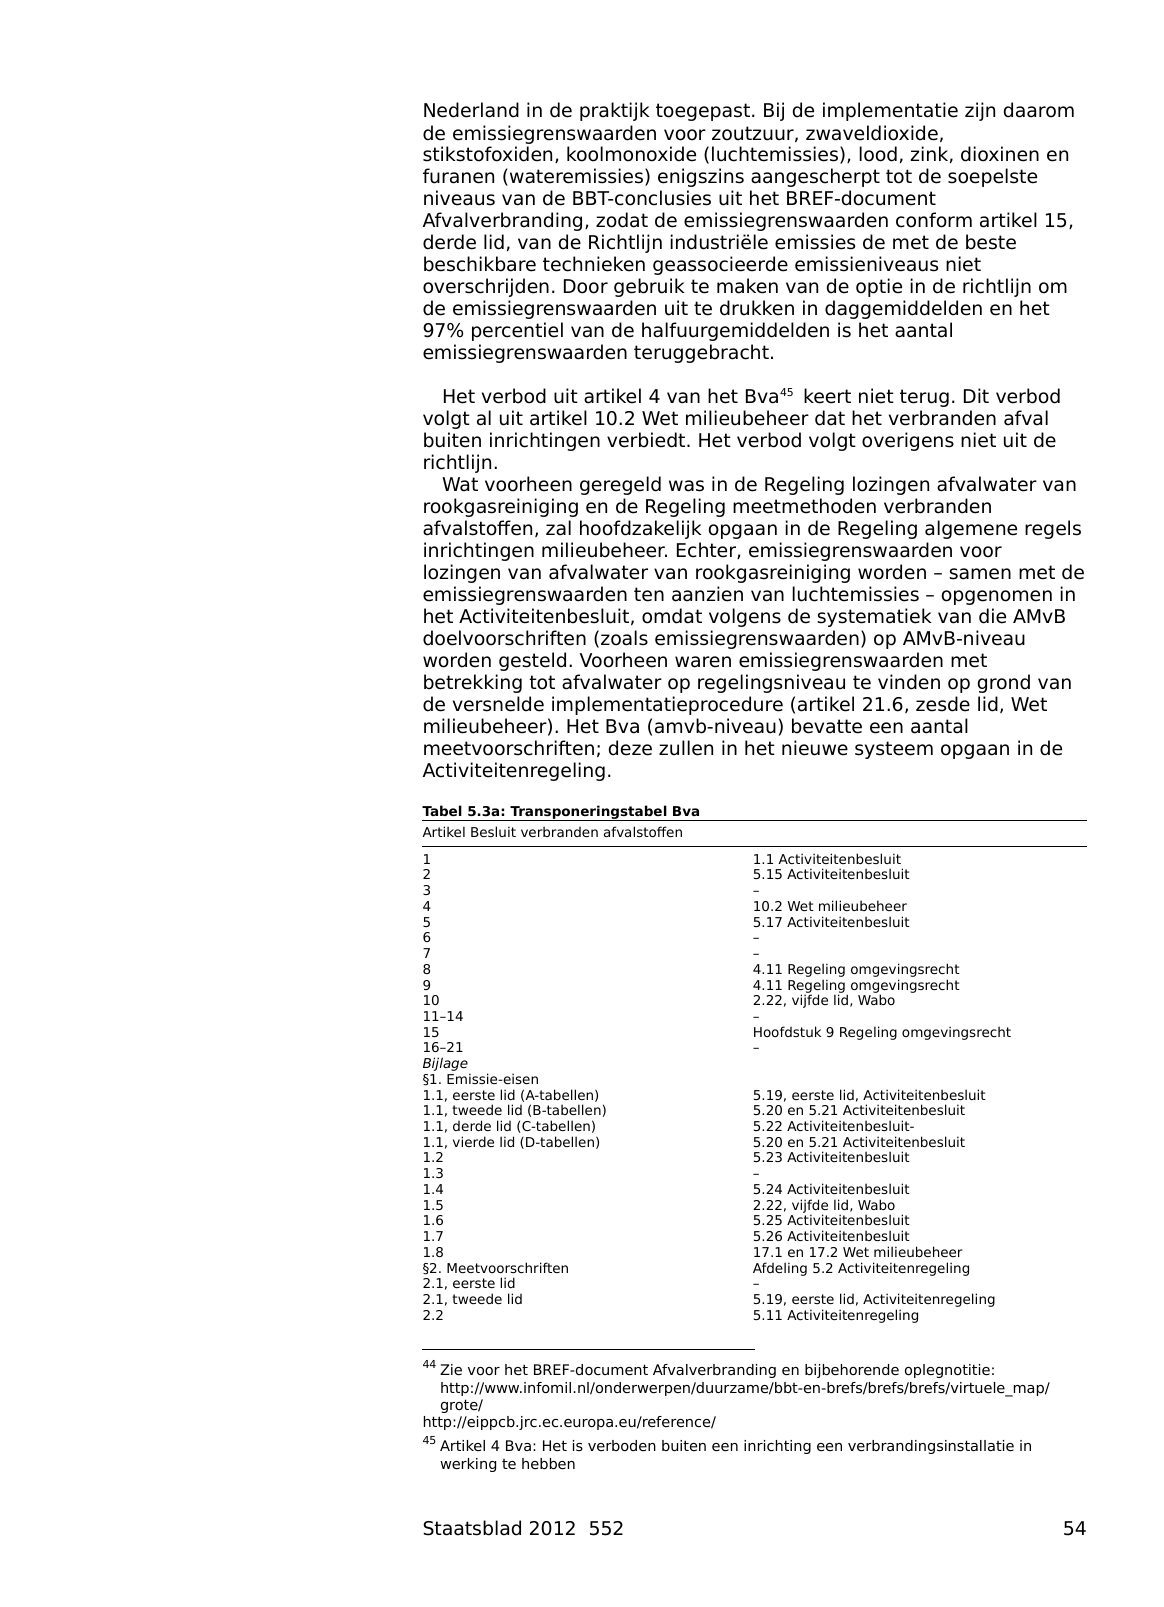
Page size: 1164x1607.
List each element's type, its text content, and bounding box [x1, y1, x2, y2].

table_cell – [747, 1276, 1087, 1292]
table_cell 4.11 Regeling omgevingsrecht [747, 962, 1087, 977]
table_cell 15 [422, 1025, 747, 1040]
table_cell 1 [422, 847, 747, 867]
table_cell 2.1, eerste lid [422, 1276, 747, 1292]
table_cell 2 [422, 867, 747, 883]
table_cell 5.20 en 5.21 Activiteitenbesluit [747, 1103, 1087, 1119]
table_cell 1.1, vierde lid (D-tabellen) [422, 1135, 747, 1150]
text Wat voorheen geregeld was in de Regeling lozingen afvalwater van rookgasreiniging en de Regeling meetmethoden verbranden afvalstoffen, zal hoofdzakelijk opgaan in de Regeling algemene regels inrichtingen milieubeheer. Echter, emissiegrenswaarden voor lozingen van afvalwater van rookgasreiniging worden – samen met de emissiegrenswaarden ten aanzien van luchtemissies – opgenomen in het Activiteitenbesluit, omdat volgens de systematiek van die AMvB doelvoorschriften (zoals emissiegrenswaarden) op AMvB-niveau worden gesteld. Voorheen waren emissiegrenswaarden met betrekking tot afvalwater op regelingsniveau te vinden op grond van de versnelde implementatieprocedure (artikel 21.6, zesde lid, Wet milieubeheer). Het Bva (amvb-niveau) bevatte een aantal meetvoorschriften; deze zullen in het nieuwe systeem opgaan in de Activiteitenregeling. [422, 474, 1087, 782]
table_cell 1.1 Activiteitenbesluit [747, 847, 1087, 867]
text Artikel 4 Bva: Het is verboden buiten een inrichting een verbrandingsinstallatie in werking te hebben [422, 1434, 1087, 1473]
table_cell §1. Emissie-eisen [422, 1072, 747, 1087]
table_cell 1.3 [422, 1166, 747, 1182]
table_cell 3 [422, 883, 747, 899]
table_cell 5.15 Activiteitenbesluit [747, 867, 1087, 883]
table_cell 5.17 Activiteitenbesluit [747, 914, 1087, 930]
table_cell 9 [422, 977, 747, 993]
table_cell 5.26 Activiteitenbesluit [747, 1229, 1087, 1245]
table_cell 5.24 Activiteitenbesluit [747, 1182, 1087, 1197]
table_cell 4 [422, 899, 747, 914]
table_cell [747, 821, 1087, 846]
table_cell 5.11 Activiteitenregeling [747, 1308, 1087, 1323]
table_cell §2. Meetvoorschriften [422, 1260, 747, 1276]
table_cell 5.20 en 5.21 Activiteitenbesluit [747, 1135, 1087, 1150]
table_cell 17.1 en 17.2 Wet milieubeheer [747, 1245, 1087, 1260]
table_cell 7 [422, 946, 747, 962]
table_cell [747, 1072, 1087, 1087]
table_cell 5.23 Activiteitenbesluit [747, 1150, 1087, 1166]
table_cell 11–14 [422, 1009, 747, 1024]
text Zie voor het BREF-document Afvalverbranding en bijbehorende oplegnotitie: http://www.infomil.nl/onderwerpen/duurzame/bbt-en-brefs/brefs/brefs/virtuele_map/grote/ [422, 1358, 1087, 1414]
table_cell 2.2 [422, 1308, 747, 1323]
table_cell 2.22, vijfde lid, Wabo [747, 1198, 1087, 1213]
table_cell – [747, 883, 1087, 899]
table_cell Bijlage [422, 1056, 747, 1072]
table_cell Artikel Besluit verbranden afvalstoffen [422, 821, 747, 846]
table_cell 5 [422, 914, 747, 930]
table_cell 2.22, vijfde lid, Wabo [747, 993, 1087, 1009]
table_cell [747, 1056, 1087, 1072]
table_cell 10 [422, 993, 747, 1009]
text http://eippcb.jrc.ec.europa.eu/reference/ [422, 1414, 1087, 1431]
table_cell 1.4 [422, 1182, 747, 1197]
table_cell 10.2 Wet milieubeheer [747, 899, 1087, 914]
text Het verbod uit artikel 4 van het Bva keert niet terug. Dit verbod volgt al uit artikel 10.2 Wet milieubeheer dat het verbranden afval buiten inrichtingen verbiedt. Het verbod volgt overigens niet uit de richtlijn. [422, 386, 1087, 474]
table_cell 1.1, tweede lid (B-tabellen) [422, 1103, 747, 1119]
table_cell 6 [422, 930, 747, 946]
table_cell Afdeling 5.2 Activiteitenregeling [747, 1260, 1087, 1276]
table_cell – [747, 1040, 1087, 1056]
table_cell 1.1, derde lid (C-tabellen) [422, 1119, 747, 1134]
table_cell – [747, 930, 1087, 946]
table_cell – [747, 1009, 1087, 1024]
table_cell 8 [422, 962, 747, 977]
table_cell 5.19, eerste lid, Activiteitenbesluit [747, 1088, 1087, 1103]
table_cell 1.5 [422, 1198, 747, 1213]
table_cell – [747, 946, 1087, 962]
text Nederland in de praktijk toegepast. Bij de implementatie zijn daarom de emissiegrenswaarden voor zoutzuur, zwaveldioxide, stikstofoxiden, koolmonoxide (luchtemissies), lood, zink, dioxinen en furanen (wateremissies) enigszins aangescherpt tot de soepelste niveaus van de BBT-conclusies uit het BREF-document Afvalverbranding, zodat de emissiegrenswaarden conform artikel 15, derde lid, van de Richtlijn industriële emissies de met de beste beschikbare technieken geassocieerde emissieniveaus niet overschrijden. Door gebruik te maken van de optie in de richtlijn om de emissiegrenswaarden uit te drukken in daggemiddelden en het 97% percentiel van de halfuurgemiddelden is het aantal emissiegrenswaarden teruggebracht. [422, 100, 1087, 364]
table_cell 16–21 [422, 1040, 747, 1056]
table_cell 1.7 [422, 1229, 747, 1245]
table_cell Hoofdstuk 9 Regeling omgevingsrecht [747, 1025, 1087, 1040]
table_cell 1.2 [422, 1150, 747, 1166]
table_cell 1.1, eerste lid (A-tabellen) [422, 1088, 747, 1103]
table_cell 5.22 Activiteitenbesluit- [747, 1119, 1087, 1134]
table_header Tabel 5.3a: Transponeringstabel Bva [422, 804, 1087, 819]
table_cell 5.19, eerste lid, Activiteitenregeling [747, 1292, 1087, 1308]
table_cell 2.1, tweede lid [422, 1292, 747, 1308]
table_cell 1.6 [422, 1213, 747, 1229]
table_cell – [747, 1166, 1087, 1182]
table_cell 5.25 Activiteitenbesluit [747, 1213, 1087, 1229]
table_cell 4.11 Regeling omgevingsrecht [747, 977, 1087, 993]
table_cell 1.8 [422, 1245, 747, 1260]
